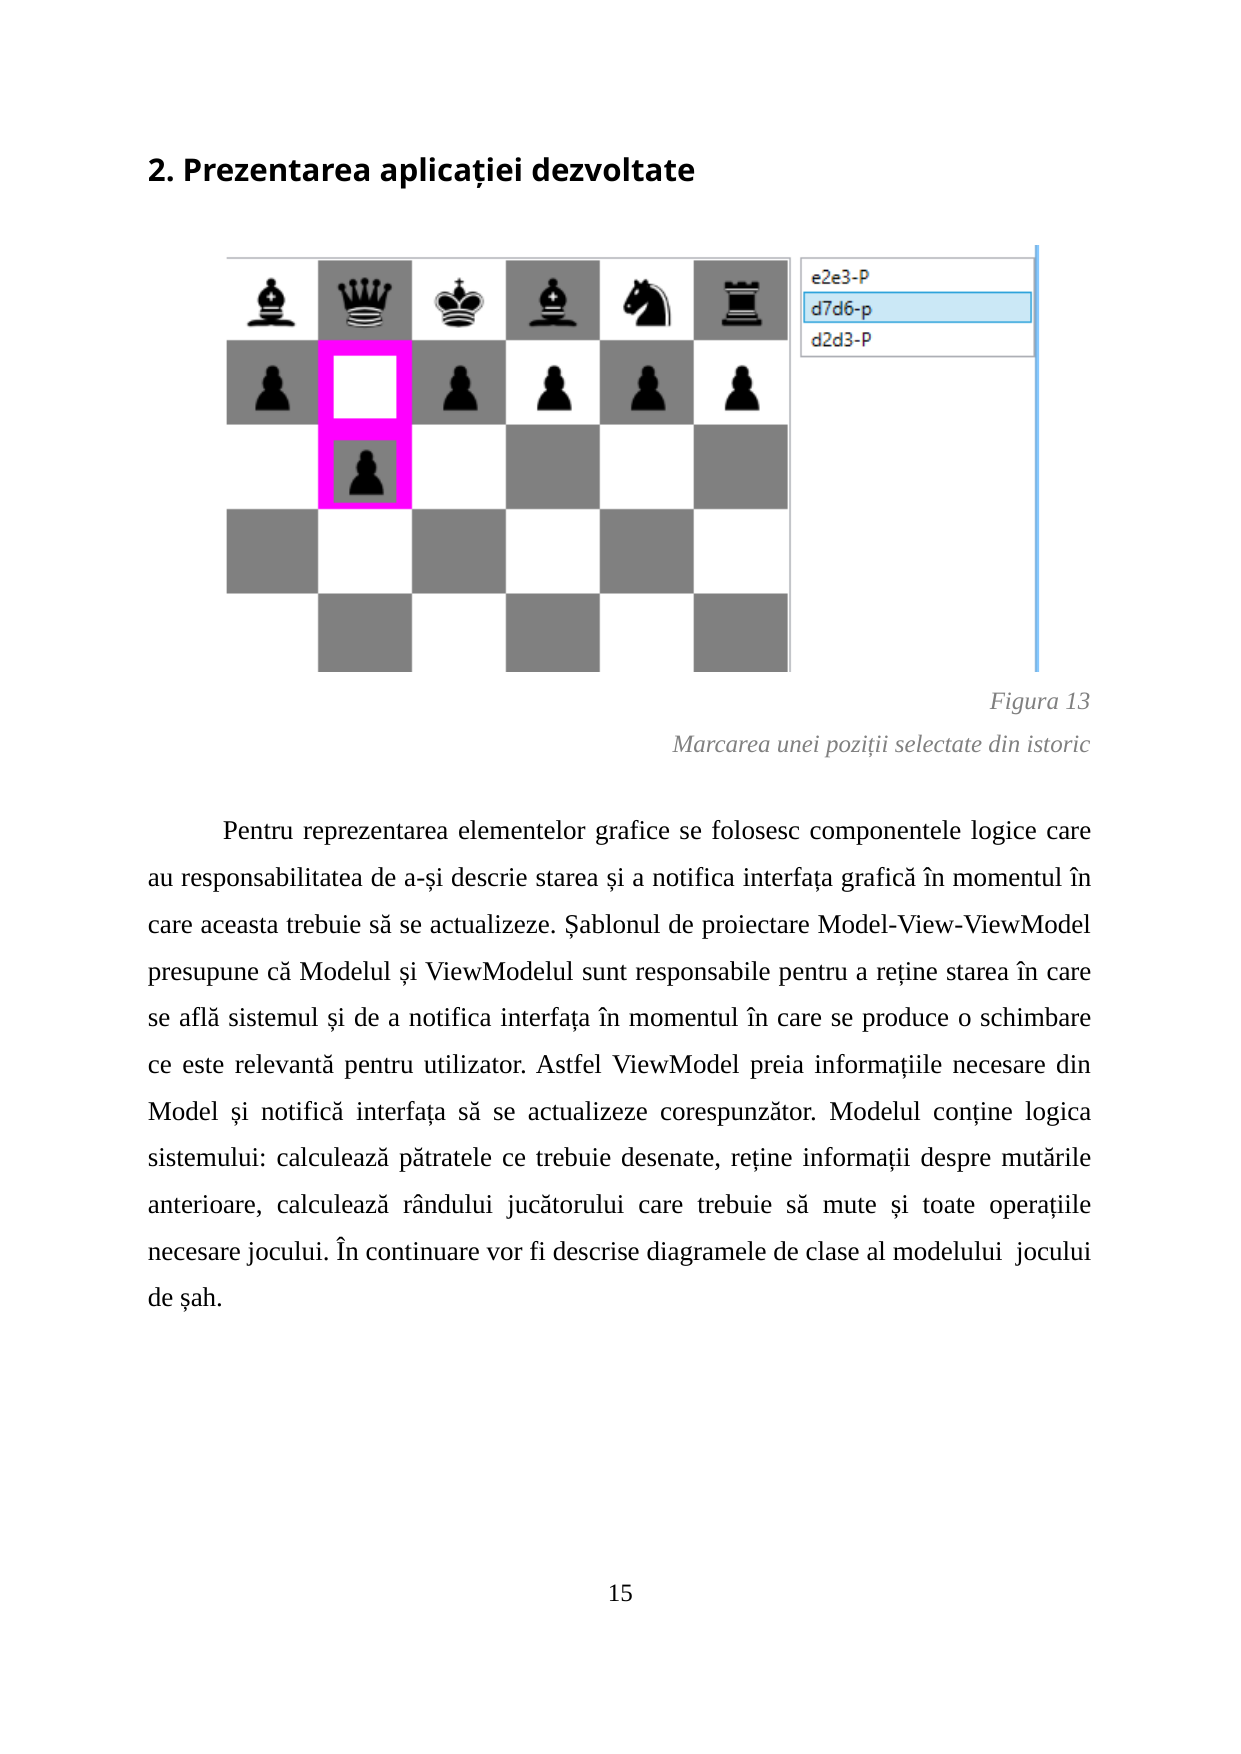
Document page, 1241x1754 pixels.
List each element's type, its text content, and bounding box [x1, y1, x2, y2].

text Pentru reprezentarea elementelor grafice se folosesc componentele logice care au responsabilitatea de a-și descrie starea și a notifica interfața grafică în momentul în care aceasta trebuie să se actualizeze. Șablonul de proiectare Model-View-ViewModel presupune că Modelul și ViewModelul sunt responsabile pentru a reține starea în care se află sistemul și de a notifica interfața în momentul în care se produce o schimbare ce este relevantă pentru utilizator. Astfel ViewModel preia informațiile necesare din Model și notifică interfața să se actualizeze corespunzător. Modelul conține logica sistemului: calculează pătratele ce trebuie desenate, reține informații despre mutările anterioare, calculează rândului jucătorului care trebuie să mute și toate operațiile necesare jocului. În continuare vor fi descrise diagramele de clase al modelului jocului de șah. [148, 812, 1093, 1312]
text Figura 13 [148, 220, 1093, 715]
picture [226, 245, 1040, 672]
text Marcarea unei poziții selectate din istoric [148, 729, 1093, 758]
